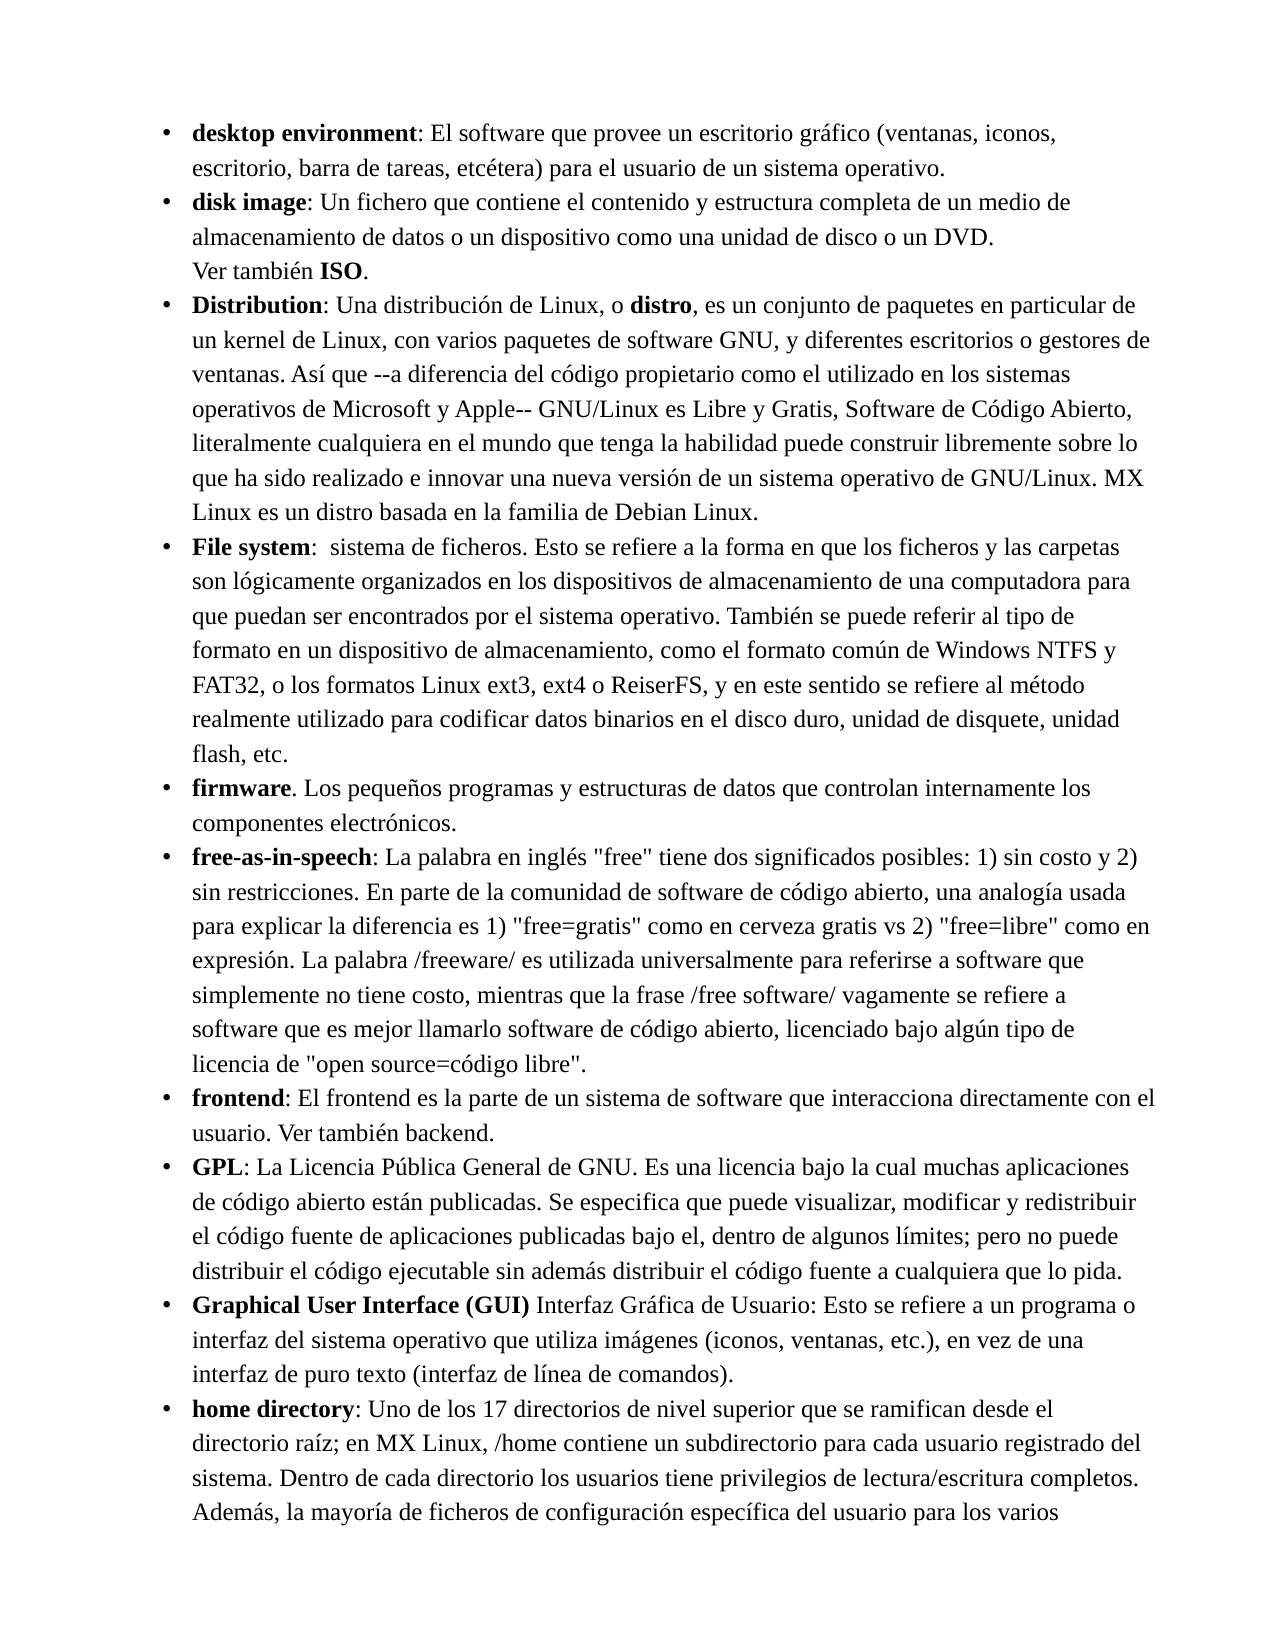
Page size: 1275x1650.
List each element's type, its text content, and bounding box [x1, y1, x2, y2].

list GPL: La Licencia Pública General de GNU. Es una licencia bajo la cual muchas aplicaciones de código abierto están publicadas. Se especifica que puede visualizar, modificar y redistribuir el código fuente de aplicaciones publicadas bajo el, dentro de algunos límites; pero no puede distribuir el código ejecutable sin además distribuir el código fuente a cualquiera que lo pida. [162, 1152, 1157, 1285]
list Distribution: Una distribución de Linux, o distro, es un conjunto de paquetes en particular de un kernel de Linux, con varios paquetes de software GNU, y diferentes escritorios o gestores de ventanas. Así que --a diferencia del código propietario como el utilizado en los sistemas operativos de Microsoft y Apple-- GNU/Linux es Libre y Gratis, Software de Código Abierto, literalmente cualquiera en el mundo que tenga la habilidad puede construir libremente sobre lo que ha sido realizado e innovar una nueva versión de un sistema operativo de GNU/Linux. MX Linux es un distro basada en la familia de Debian Linux. [162, 291, 1157, 526]
list Graphical User Interface (GUI) Interfaz Gráfica de Usuario: Esto se refiere a un programa o interfaz del sistema operativo que utiliza imágenes (iconos, ventanas, etc.), en vez de una interfaz de puro texto (interfaz de línea de comandos). [162, 1290, 1157, 1388]
list firmware. Los pequeños programas y estructuras de datos que controlan internamente los componentes electrónicos. [162, 773, 1157, 836]
list home directory: Uno de los 17 directorios de nivel superior que se ramifican desde el directorio raíz; en MX Linux, /home contiene un subdirectorio para cada usuario registrado del sistema. Dentro de cada directorio los usuarios tiene privilegios de lectura/escritura completos. Además, la mayoría de ficheros de configuración específica del usuario para los varios [162, 1394, 1157, 1526]
list free-as-in-speech: La palabra en inglés "free" tiene dos significados posibles: 1) sin costo y 2) sin restricciones. En parte de la comunidad de software de código abierto, una analogía usada para explicar la diferencia es 1) "free=gratis" como en cerveza gratis vs 2) "free=libre" como en expresión. La palabra /freeware/ es utilizada universalmente para referirse a software que simplemente no tiene costo, mientras que la frase /free software/ vagamente se refiere a software que es mejor llamarlo software de código abierto, licenciado bajo algún tipo de licencia de "open source=código libre". [162, 842, 1157, 1078]
list frontend: El frontend es la parte de un sistema de software que interacciona directamente con el usuario. Ver también backend. [162, 1083, 1157, 1147]
list File system: sistema de ficheros. Esto se refiere a la forma en que los ficheros y las carpetas son lógicamente organizados en los dispositivos de almacenamiento de una computadora para que puedan ser encontrados por el sistema operativo. También se puede referir al tipo de formato en un dispositivo de almacenamiento, como el formato común de Windows NTFS y FAT32, o los formatos Linux ext3, ext4 o ReiserFS, y en este sentido se refiere al método realmente utilizado para codificar datos binarios en el disco duro, unidad de disquete, unidad flash, etc. [162, 532, 1157, 767]
list disk image: Un fichero que contiene el contenido y estructura completa de un medio de almacenamiento de datos o un dispositivo como una unidad de disco o un DVD. Ver también ISO. [162, 187, 1157, 285]
list desktop environment: El software que provee un escritorio gráfico (ventanas, iconos, escritorio, barra de tareas, etcétera) para el usuario de un sistema operativo. [162, 118, 1157, 181]
